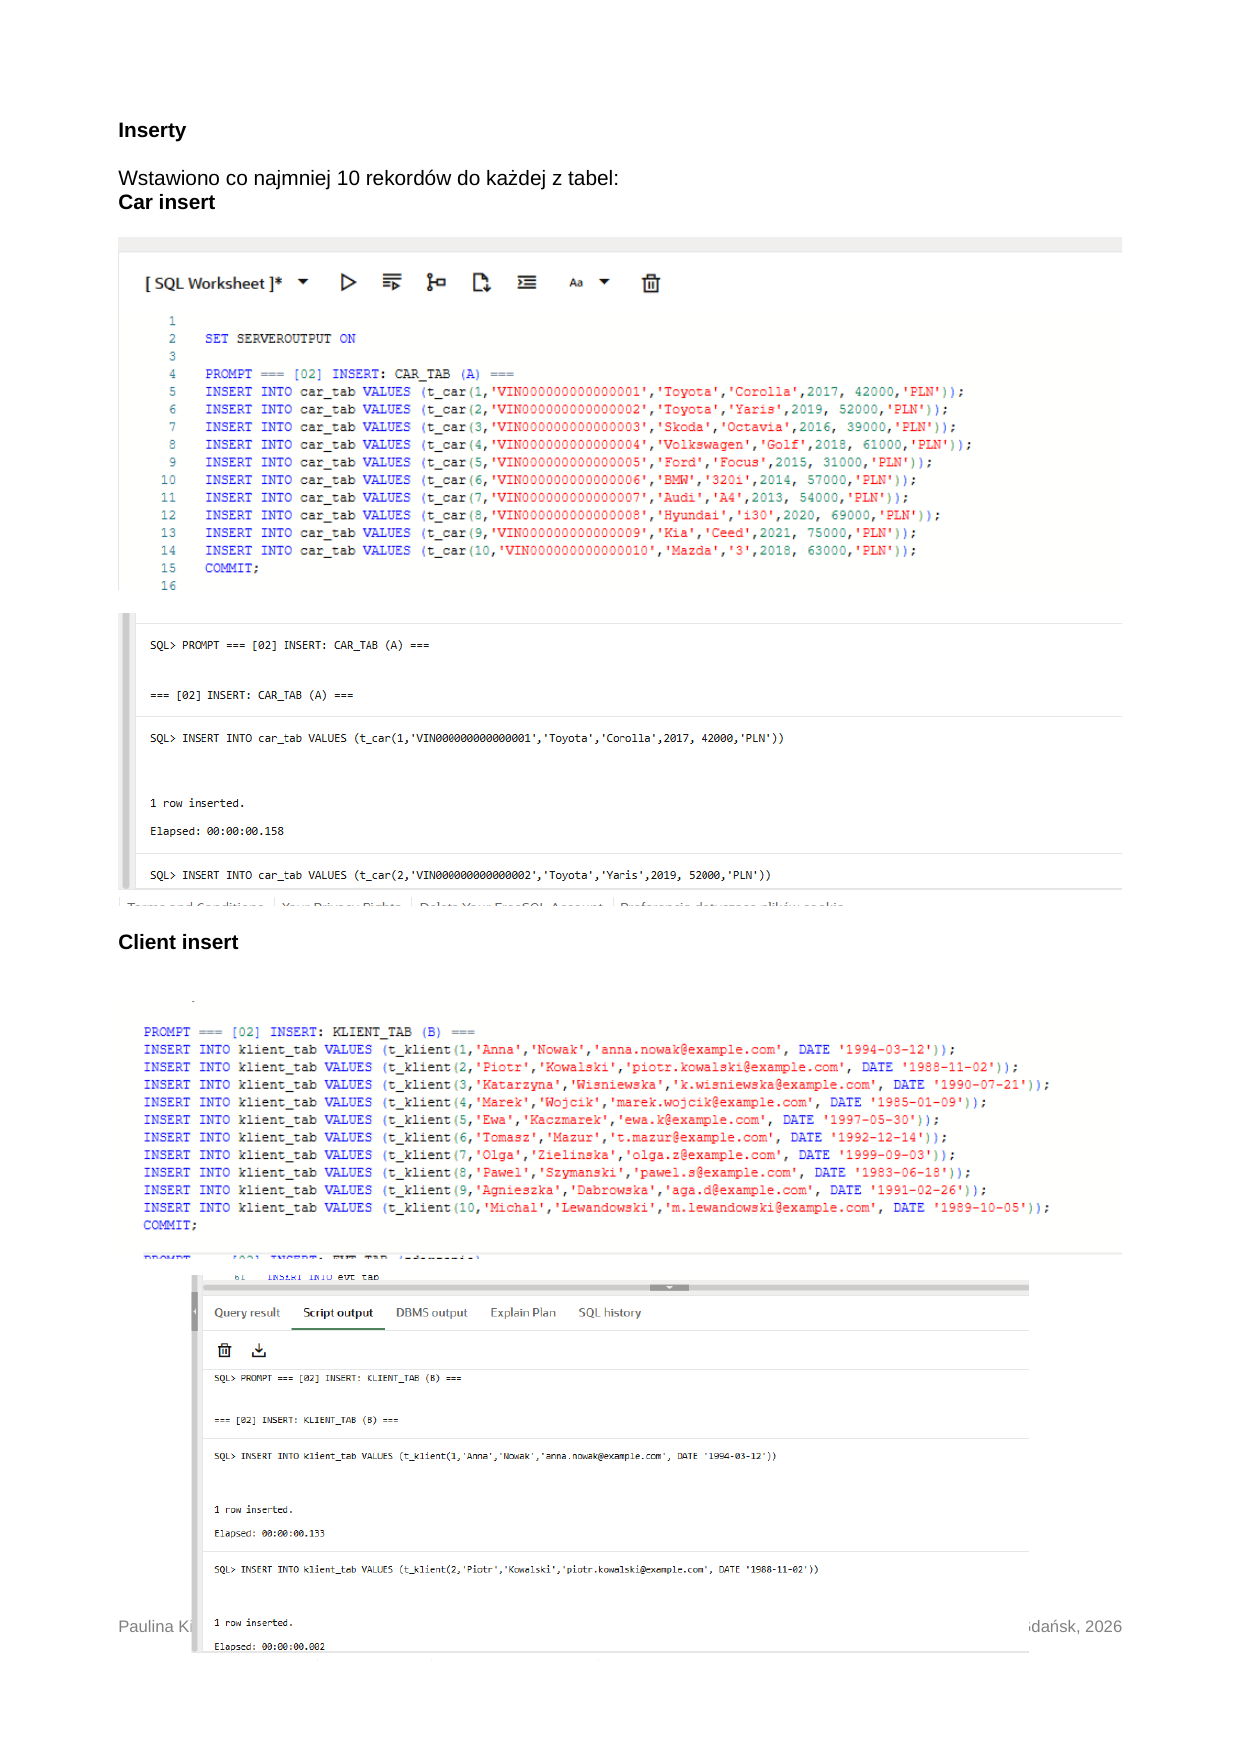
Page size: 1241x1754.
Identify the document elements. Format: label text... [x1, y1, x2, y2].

text Car insert [118, 190, 1122, 214]
picture [118, 1001, 1123, 1259]
picture [191, 1275, 1029, 1660]
text Wstawiono co najmniej 10 rekordów do każdej z tabel: [118, 166, 1122, 190]
picture [118, 613, 1123, 906]
text Client insert [118, 929, 1122, 953]
text Inserty [118, 118, 1122, 142]
picture [118, 237, 1123, 590]
